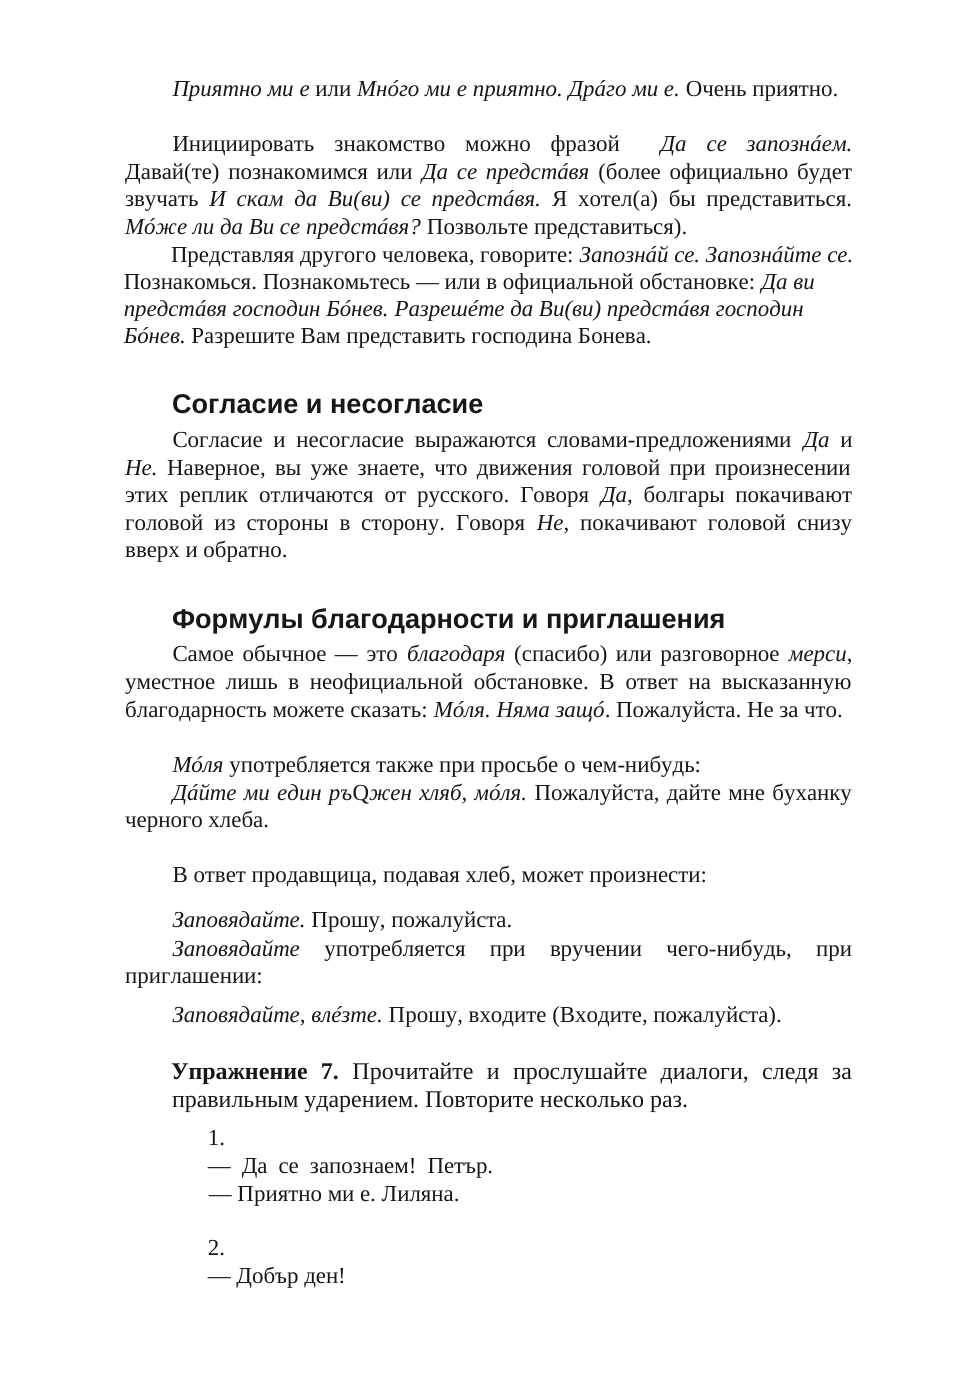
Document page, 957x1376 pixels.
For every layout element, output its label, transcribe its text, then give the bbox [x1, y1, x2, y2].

text Приятно ми е или Мнóго ми е приятно. Дрáго ми е. Очень приятно. [172, 75, 852, 101]
text 1. [208, 1124, 852, 1151]
text Инициировать знакомство можно фразой Да се запознáем. Давай(те) познакомимся или Да се предстáвя (более официально будет звучать И скам да Ви(ви) се предстáвя. Я хотел(а) бы представиться. Мóже ли да Ви се предстáвя? Позвольте представиться). [125, 130, 852, 239]
text Мóля употребляется также при просьбе о чем-нибудь: [172, 751, 852, 777]
subtitle Согласие и несогласие [172, 388, 857, 419]
subtitle Формулы благодарности и приглашения [172, 603, 857, 634]
text — Добър ден! [208, 1262, 852, 1289]
text Представляя другого человека, говорите: Запознáй се. Запознáйте се. Познакомься. Познакомьтесь — или в официальной обстановке: Да ви предстáвя господин Бóнев. Разрешéте да Ви(ви) предстáвя господин Бóнев. Разрешите Вам представить господина Бонева. [123, 241, 857, 348]
text Упражнение 7. Прочитайте и прослушайте диалоги, следя за правильным ударением. Повторите несколько раз. [171, 1057, 852, 1113]
text Заповядайте. Прошу, пожалуйста. [172, 907, 852, 933]
text Самое обычное — это благодаря (спасибо) или разговорное мерси, уместное лишь в неофициальной обстановке. В ответ на высказанную благодарность можете сказать: Мóля. Няма защó. Пожалуйста. Не за что. [125, 640, 852, 722]
text 2. [208, 1234, 852, 1261]
text Заповядайте употребляется при вручении чего-нибудь, при приглашении: [125, 935, 852, 989]
text Согласие и несогласие выражаются словами-предложениями Да и Не. Наверное, вы уже знаете, что движения головой при произнесении этих реплик отличаются от русского. Говоря Да, болгары покачивают головой из стороны в сторону. Говоря Не, покачивают головой снизу вверх и обратно. [125, 426, 852, 563]
text Заповядайте, влéзте. Прошу, входите (Входите, пожалуйста). [172, 1001, 852, 1027]
text В ответ продавщица, подавая хлеб, может произнести: [172, 862, 852, 888]
text — Да се запознаем! Петър. — Приятно ми е. Лиляна. [208, 1153, 493, 1207]
text Дáйте ми един ръQжен хляб, мóля. Пожалуйста, дайте мне буханку черного хлеба. [125, 779, 852, 833]
